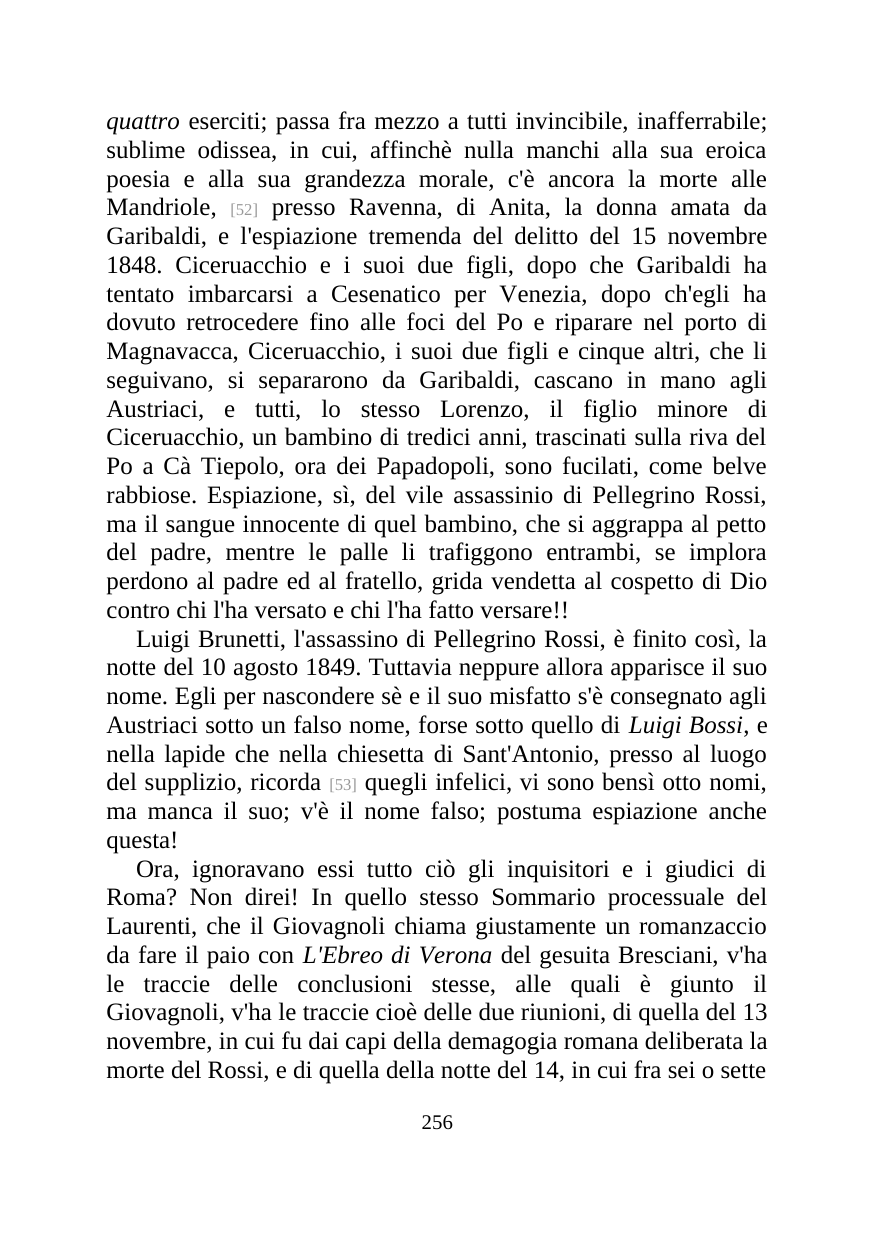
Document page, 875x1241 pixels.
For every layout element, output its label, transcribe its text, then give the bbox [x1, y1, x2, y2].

text Ora, ignoravano essi tutto ciò gli inquisitori e i giudici di Roma? Non direi! In quello stesso Sommario processuale del Laurenti, che il Giovagnoli chiama giustamente un romanzaccio da fare il paio con L'Ebreo di Verona del gesuita Bresciani, v'ha le traccie delle conclusioni stesse, alle quali è giunto il Giovagnoli, v'ha le traccie cioè delle due riunioni, di quella del 13 novembre, in cui fu dai capi della demagogia romana deliberata la morte del Rossi, e di quella della notte del 14, in cui fra sei o sette [106, 854, 768, 1084]
text quattro eserciti; passa fra mezzo a tutti invincibile, inafferrabile; sublime odissea, in cui, affinchè nulla manchi alla sua eroica poesia e alla sua grandezza morale, c'è ancora la morte alle Mandriole, [52] presso Ravenna, di Anita, la donna amata da Garibaldi, e l'espiazione tremenda del delitto del 15 novembre 1848. Ciceruacchio e i suoi due figli, dopo che Garibaldi ha tentato imbarcarsi a Cesenatico per Venezia, dopo ch'egli ha dovuto retrocedere fino alle foci del Po e riparare nel porto di Magnavacca, Ciceruacchio, i suoi due figli e cinque altri, che li seguivano, si separarono da Garibaldi, cascano in mano agli Austriaci, e tutti, lo stesso Lorenzo, il figlio minore di Ciceruacchio, un bambino di tredici anni, trascinati sulla riva del Po a Cà Tiepolo, ora dei Papadopoli, sono fucilati, come belve rabbiose. Espiazione, sì, del vile assassinio di Pellegrino Rossi, ma il sangue innocente di quel bambino, che si aggrappa al petto del padre, mentre le palle li trafiggono entrambi, se implora perdono al padre ed al fratello, grida vendetta al cospetto di Dio contro chi l'ha versato e chi l'ha fatto versare!! [106, 106, 768, 624]
text Luigi Brunetti, l'assassino di Pellegrino Rossi, è finito così, la notte del 10 agosto 1849. Tuttavia neppure allora apparisce il suo nome. Egli per nascondere sè e il suo misfatto s'è consegnato agli Austriaci sotto un falso nome, forse sotto quello di Luigi Bossi, e nella lapide che nella chiesetta di Sant'Antonio, presso al luogo del supplizio, ricorda [53] quegli infelici, vi sono bensì otto nomi, ma manca il suo; v'è il nome falso; postuma espiazione anche questa! [106, 624, 768, 854]
